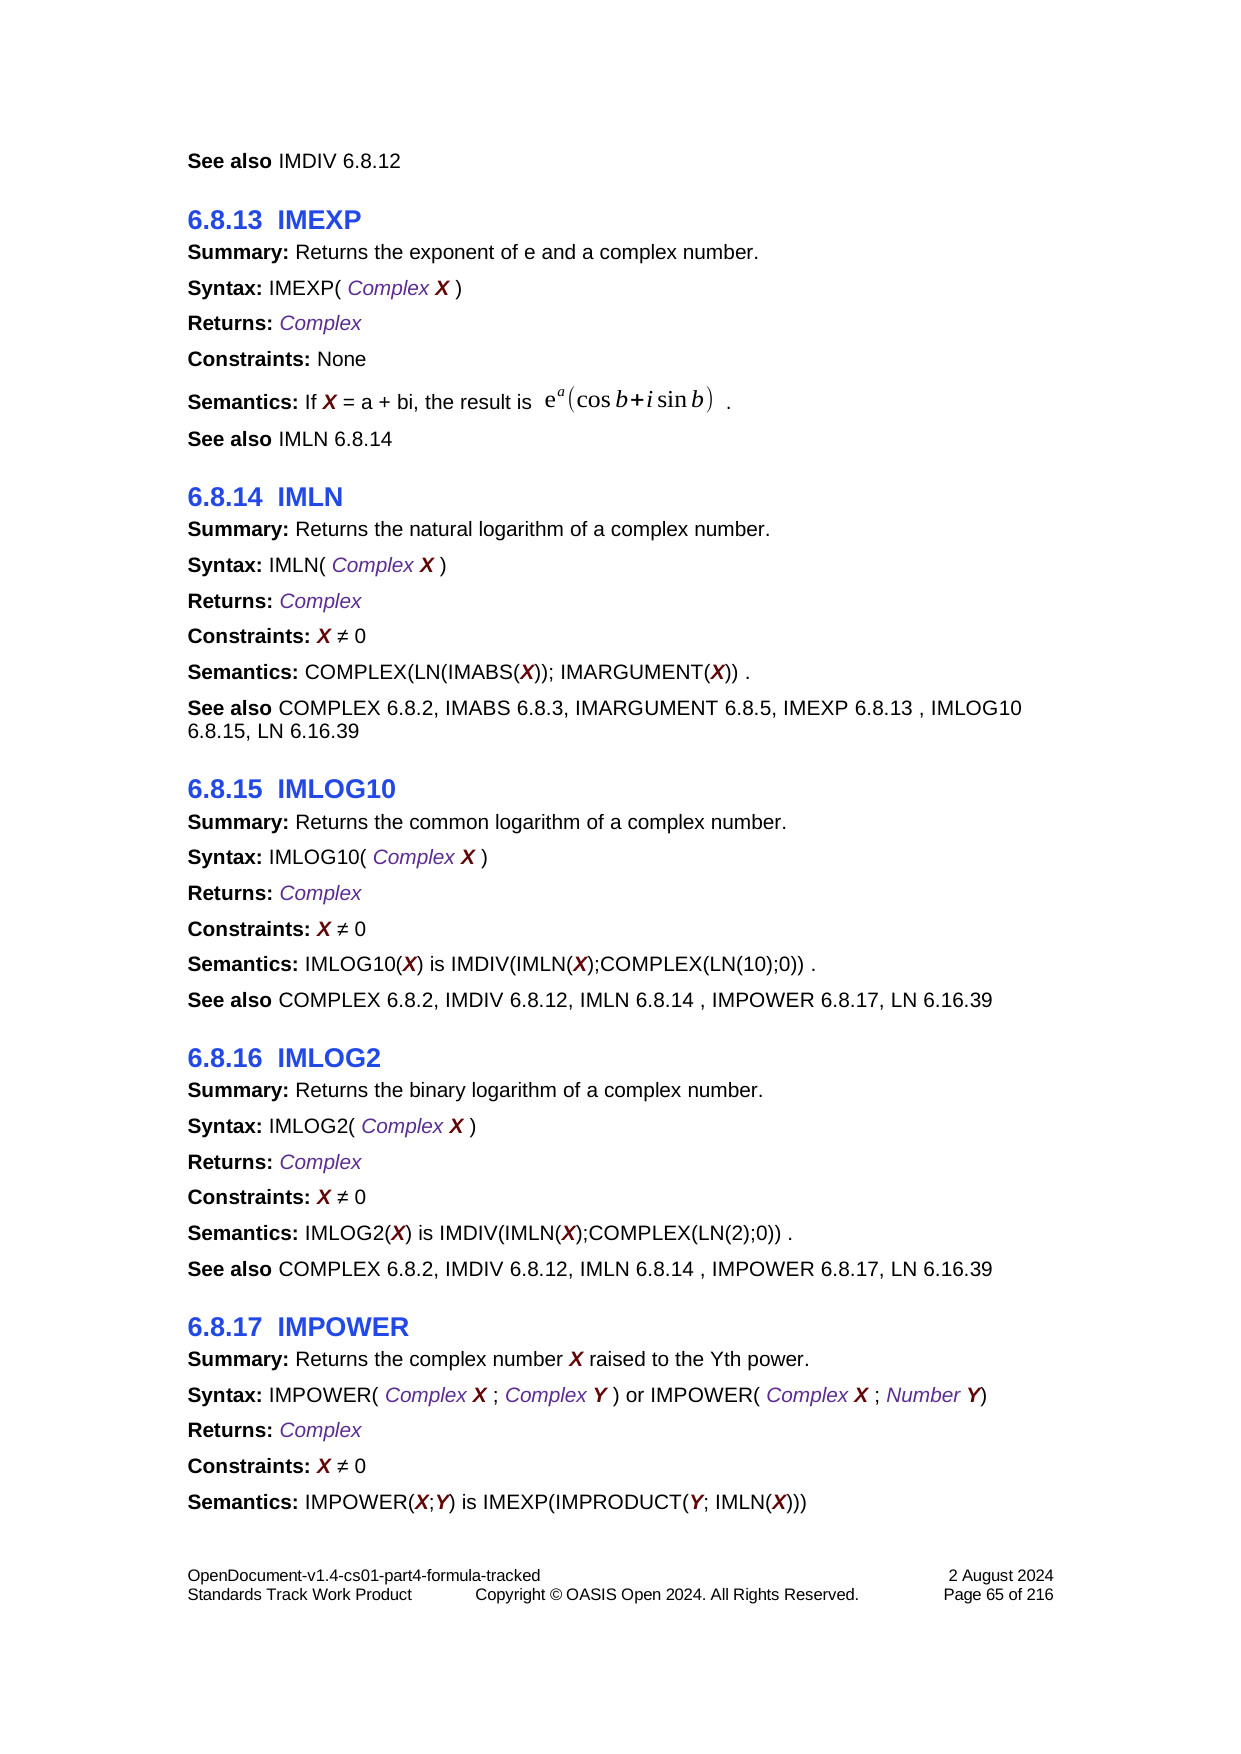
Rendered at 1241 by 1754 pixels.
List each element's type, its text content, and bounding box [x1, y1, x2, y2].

text Constraints: X ≠ 0 [187, 625, 1053, 648]
text Summary: Returns the exponent of e and a complex number. [187, 241, 1053, 264]
text Semantics: COMPLEX(LN(IMABS(X)); IMARGUMENT(X)) . [187, 660, 1053, 684]
text Returns: Complex [187, 1150, 1053, 1174]
text Syntax: IMLOG2( Complex X ) [187, 1114, 1053, 1138]
text Semantics: IMLOG2(X) is IMDIV(IMLN(X);COMPLEX(LN(2);0)) . [187, 1221, 1053, 1245]
text Semantics: IMLOG10(X) is IMDIV(IMLN(X);COMPLEX(LN(10);0)) . [187, 953, 1053, 976]
text Summary: Returns the natural logarithm of a complex number. [187, 518, 1053, 541]
text Summary: Returns the binary logarithm of a complex number. [187, 1079, 1053, 1102]
subtitle IMPOWER [187, 1312, 1053, 1342]
text Constraints: X ≠ 0 [187, 1186, 1053, 1209]
text Returns: Complex [187, 312, 1053, 335]
text Constraints: X ≠ 0 [187, 917, 1053, 941]
text Semantics: If X = a + bi, the result is . [187, 383, 1053, 415]
text See also COMPLEX 6.8.2, IMDIV 6.8.12, IMLN 6.8.14 , IMPOWER 6.8.17, LN 6.16.39 [187, 988, 1053, 1012]
text Syntax: IMPOWER( Complex X ; Complex Y ) or IMPOWER( Complex X ; Number Y) [187, 1383, 1053, 1407]
text Syntax: IMLOG10( Complex X ) [187, 846, 1053, 869]
text See also IMDIV 6.8.12 [187, 150, 1053, 173]
text Returns: Complex [187, 1419, 1053, 1442]
text Returns: Complex [187, 589, 1053, 613]
subtitle IMLOG2 [187, 1043, 1053, 1073]
text Constraints: None [187, 347, 1053, 371]
subtitle IMEXP [187, 204, 1053, 234]
subtitle IMLOG10 [187, 774, 1053, 804]
text Summary: Returns the complex number X raised to the Yth power. [187, 1348, 1053, 1371]
text Summary: Returns the common logarithm of a complex number. [187, 810, 1053, 834]
text See also COMPLEX 6.8.2, IMDIV 6.8.12, IMLN 6.8.14 , IMPOWER 6.8.17, LN 6.16.39 [187, 1257, 1053, 1281]
text Semantics: IMPOWER(X;Y) is IMEXP(IMPRODUCT(Y; IMLN(X))) [187, 1490, 1053, 1514]
text See also COMPLEX 6.8.2, IMABS 6.8.3, IMARGUMENT 6.8.5, IMEXP 6.8.13 , IMLOG10 6.8.15, LN 6.16.39 [187, 696, 1053, 743]
text See also IMLN 6.8.14 [187, 427, 1053, 451]
subtitle IMLN [187, 482, 1053, 512]
text Returns: Complex [187, 881, 1053, 905]
text Syntax: IMLN( Complex X ) [187, 553, 1053, 577]
text Syntax: IMEXP( Complex X ) [187, 276, 1053, 300]
text Constraints: X ≠ 0 [187, 1454, 1053, 1478]
